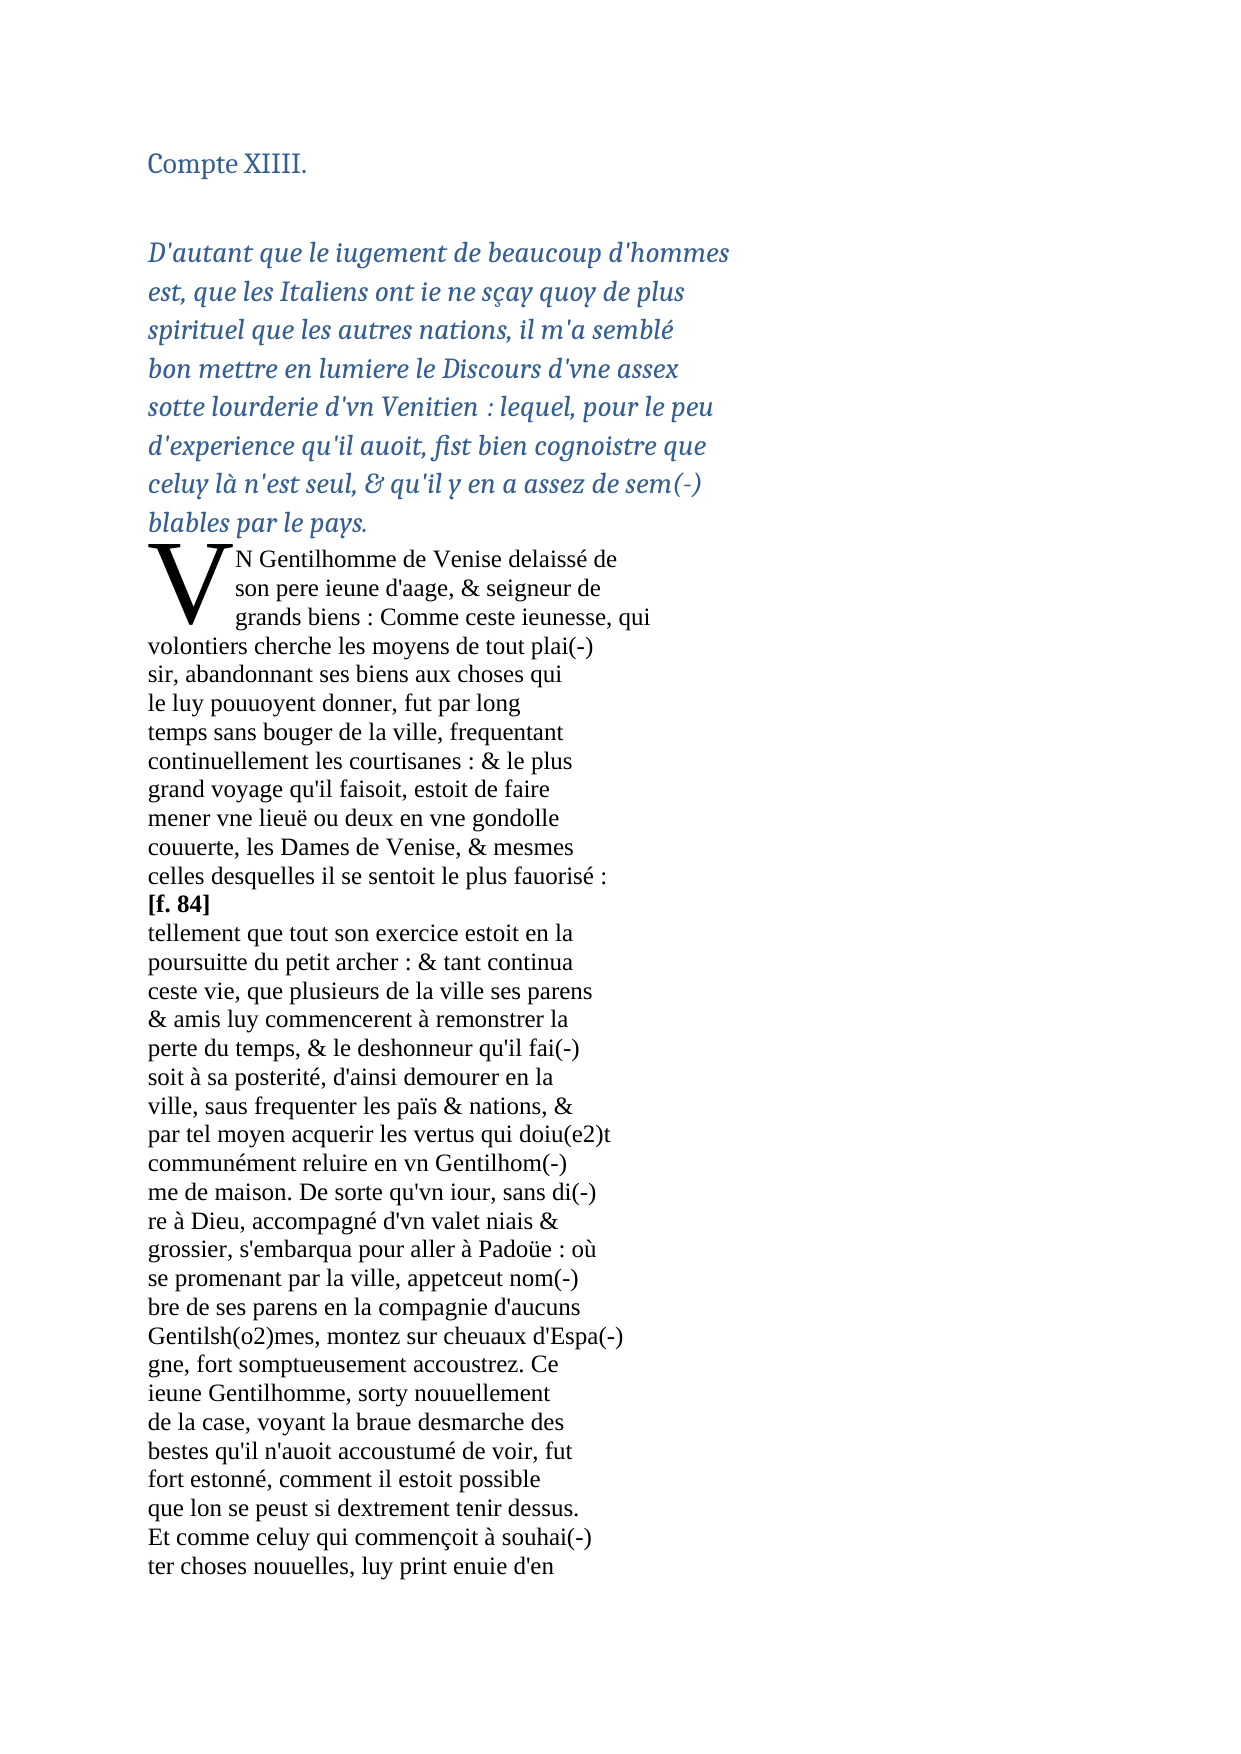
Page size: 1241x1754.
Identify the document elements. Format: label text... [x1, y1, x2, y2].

subtitle D'autant que le iugement de beaucoup d'hommes est, que les Italiens ont ie ne sçay quoy de plus spirituel que les autres nations, il m'a semblé bon mettre en lumiere le Discours d'vne assex sotte lourderie d'vn Venitien : lequel, pour le peu d'experience qu'il auoit, fist bien cognoistre que celuy là n'est seul, & qu'il y en a assez de sem(-) blables par le pays. [148, 236, 1093, 539]
subtitle Compte XIIII. [148, 148, 1093, 181]
text VN Gentilhomme de Venise delaissé de son pere ieune d'aage, & seigneur de grands biens : Comme ceste ieunesse, qui volontiers cherche les moyens de tout plai(-) sir, abandonnant ses biens aux choses qui le luy pouuoyent donner, fut par long temps sans bouger de la ville, frequentant continuellement les courtisanes : & le plus grand voyage qu'il faisoit, estoit de faire mener vne lieuë ou deux en vne gondolle couuerte, les Dames de Venise, & mesmes celles desquelles il se sentoit le plus fauorisé : [f. 84] tellement que tout son exercice estoit en la poursuitte du petit archer : & tant continua ceste vie, que plusieurs de la ville ses parens & amis luy commencerent à remonstrer la perte du temps, & le deshonneur qu'il fai(-) soit à sa posterité, d'ainsi demourer en la ville, saus frequenter les païs & nations, & par tel moyen acquerir les vertus qui doiu(e2)t communément reluire en vn Gentilhom(-) me de maison. De sorte qu'vn iour, sans di(-) re à Dieu, accompagné d'vn valet niais & grossier, s'embarqua pour aller à Padoüe : où se promenant par la ville, appetceut nom(-) bre de ses parens en la compagnie d'aucuns Gentilsh(o2)mes, montez sur cheuaux d'Espa(-) gne, fort somptueusement accoustrez. Ce ieune Gentilhomme, sorty nouuellement de la case, voyant la braue desmarche des bestes qu'il n'auoit accoustumé de voir, fut fort estonné, comment il estoit possible que lon se peust si dextrement tenir dessus. Et comme celuy qui commençoit à souhai(-) ter choses nouuelles, luy print enuie d'en [148, 544, 1093, 1579]
